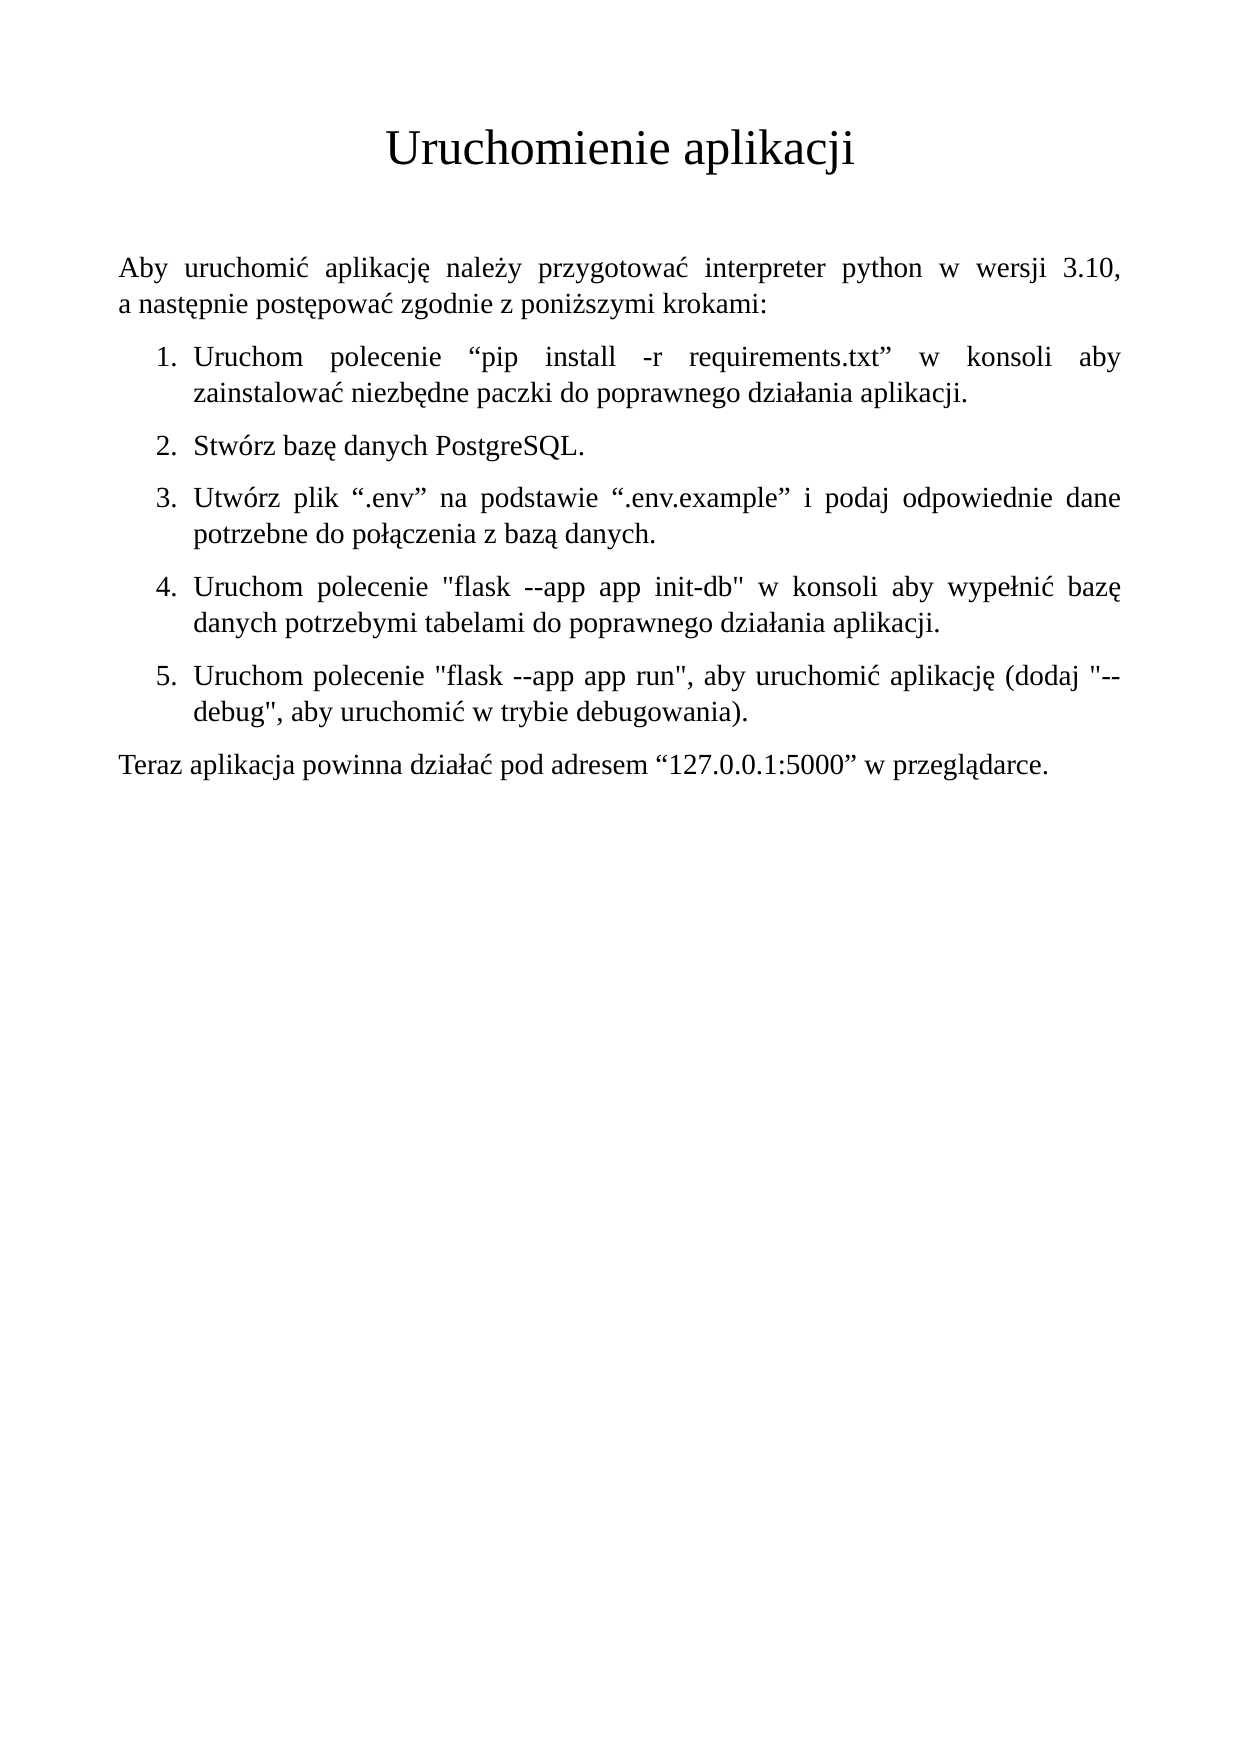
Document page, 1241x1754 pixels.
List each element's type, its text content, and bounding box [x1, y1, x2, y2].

list Uruchom polecenie "flask --app app init-db" w konsoli aby wypełnić bazę danych potrzebymi tabelami do poprawnego działania aplikacji. [156, 569, 1122, 639]
list Utwórz plik “.env” na podstawie “.env.example” i podaj odpowiednie dane potrzebne do połączenia z bazą danych. [156, 480, 1122, 550]
list Uruchom polecenie “pip install -r requirements.txt” w konsoli aby zainstalować niezbędne paczki do poprawnego działania aplikacji. [156, 339, 1122, 408]
text Teraz aplikacja powinna działać pod adresem “127.0.0.1:5000” w przeglądarce. [118, 747, 1122, 781]
text Aby uruchomić aplikację należy przygotować interpreter python w wersji 3.10, a następnie postępować zgodnie z poniższymi krokami: [118, 250, 1122, 319]
list Uruchom polecenie "flask --app app run", aby uruchomić aplikację (dodaj "--debug", aby uruchomić w trybie debugowania). [156, 658, 1122, 728]
list Stwórz bazę danych PostgreSQL. [156, 428, 1122, 461]
text Uruchomienie aplikacji [118, 118, 1122, 176]
